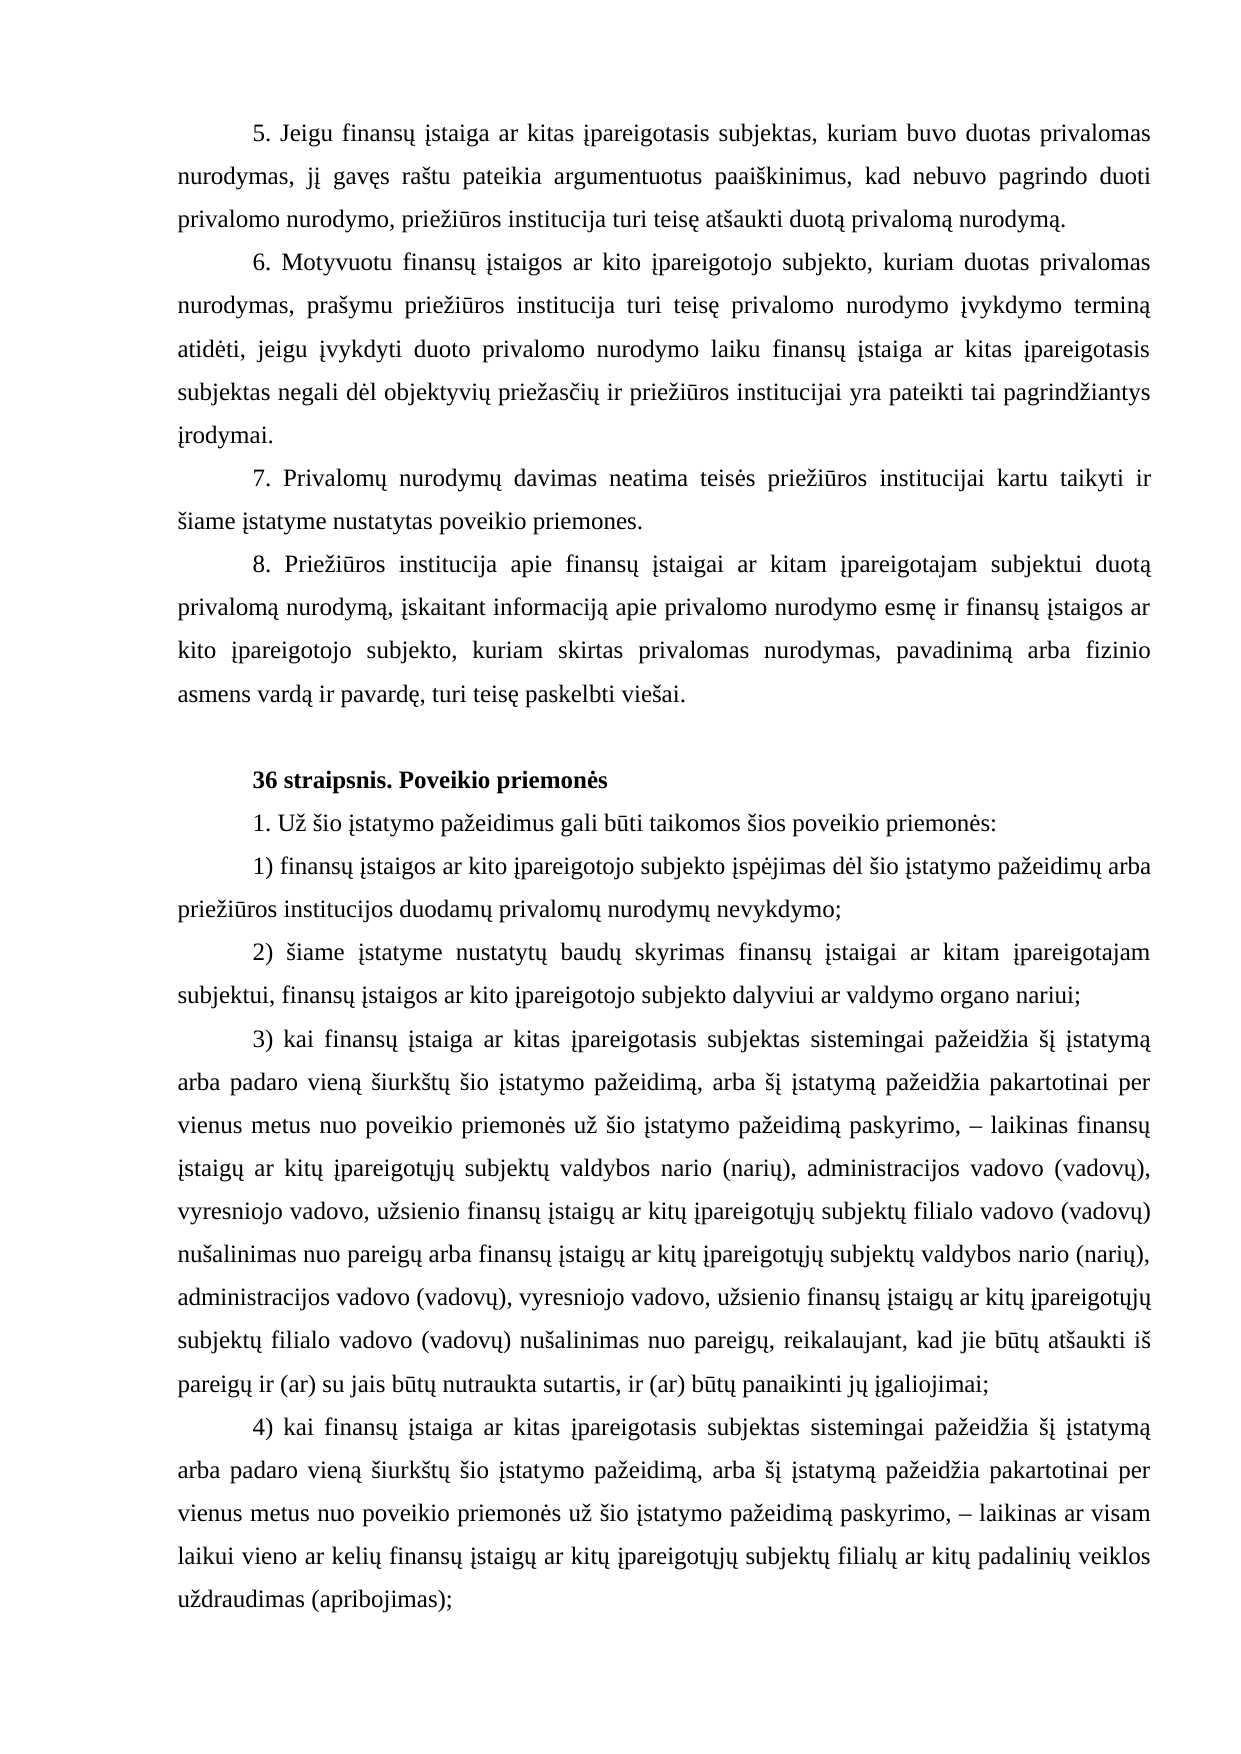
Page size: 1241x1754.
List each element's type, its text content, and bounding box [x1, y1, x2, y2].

text 8. Priežiūros institucija apie finansų įstaigai ar kitam įpareigotajam subjektui duotą privalomą nurodymą, įskaitant informaciją apie privalomo nurodymo esmę ir finansų įstaigos ar kito įpareigotojo subjekto, kuriam skirtas privalomas nurodymas, pavadinimą arba fizinio asmens vardą ir pavardę, turi teisę paskelbti viešai. [177, 549, 1152, 707]
text 4) kai finansų įstaiga ar kitas įpareigotasis subjektas sistemingai pažeidžia šį įstatymą arba padaro vieną šiurkštų šio įstatymo pažeidimą, arba šį įstatymą pažeidžia pakartotinai per vienus metus nuo poveikio priemonės už šio įstatymo pažeidimą paskyrimo, – laikinas ar visam laikui vieno ar kelių finansų įstaigų ar kitų įpareigotųjų subjektų filialų ar kitų padalinių veiklos uždraudimas (apribojimas); [177, 1412, 1152, 1613]
text 6. Motyvuotu finansų įstaigos ar kito įpareigotojo subjekto, kuriam duotas privalomas nurodymas, prašymu priežiūros institucija turi teisę privalomo nurodymo įvykdymo terminą atidėti, jeigu įvykdyti duoto privalomo nurodymo laiku finansų įstaiga ar kitas įpareigotasis subjektas negali dėl objektyvių priežasčių ir priežiūros institucijai yra pateikti tai pagrindžiantys įrodymai. [177, 247, 1152, 449]
text 1) finansų įstaigos ar kito įpareigotojo subjekto įspėjimas dėl šio įstatymo pažeidimų arba priežiūros institucijos duodamų privalomų nurodymų nevykdymo; [177, 851, 1152, 923]
text 7. Privalomų nurodymų davimas neatima teisės priežiūros institucijai kartu taikyti ir šiame įstatyme nustatytas poveikio priemones. [177, 463, 1152, 535]
text 3) kai finansų įstaiga ar kitas įpareigotasis subjektas sistemingai pažeidžia šį įstatymą arba padaro vieną šiurkštų šio įstatymo pažeidimą, arba šį įstatymą pažeidžia pakartotinai per vienus metus nuo poveikio priemonės už šio įstatymo pažeidimą paskyrimo, – laikinas finansų įstaigų ar kitų įpareigotųjų subjektų valdybos nario (narių), administracijos vadovo (vadovų), vyresniojo vadovo, užsienio finansų įstaigų ar kitų įpareigotųjų subjektų filialo vadovo (vadovų) nušalinimas nuo pareigų arba finansų įstaigų ar kitų įpareigotųjų subjektų valdybos nario (narių), administracijos vadovo (vadovų), vyresniojo vadovo, užsienio finansų įstaigų ar kitų įpareigotųjų subjektų filialo vadovo (vadovų) nušalinimas nuo pareigų, reikalaujant, kad jie būtų atšaukti iš pareigų ir (ar) su jais būtų nutraukta sutartis, ir (ar) būtų panaikinti jų įgaliojimai; [177, 1024, 1152, 1397]
text 2) šiame įstatyme nustatytų baudų skyrimas finansų įstaigai ar kitam įpareigotajam subjektui, finansų įstaigos ar kito įpareigotojo subjekto dalyviui ar valdymo organo nariui; [177, 937, 1152, 1009]
text 5. Jeigu finansų įstaiga ar kitas įpareigotasis subjektas, kuriam buvo duotas privalomas nurodymas, jį gavęs raštu pateikia argumentuotus paaiškinimus, kad nebuvo pagrindo duoti privalomo nurodymo, priežiūros institucija turi teisę atšaukti duotą privalomą nurodymą. [177, 118, 1152, 233]
text 36 straipsnis. Poveikio priemonės [177, 765, 1152, 794]
text 1. Už šio įstatymo pažeidimus gali būti taikomos šios poveikio priemonės: [177, 808, 1152, 837]
